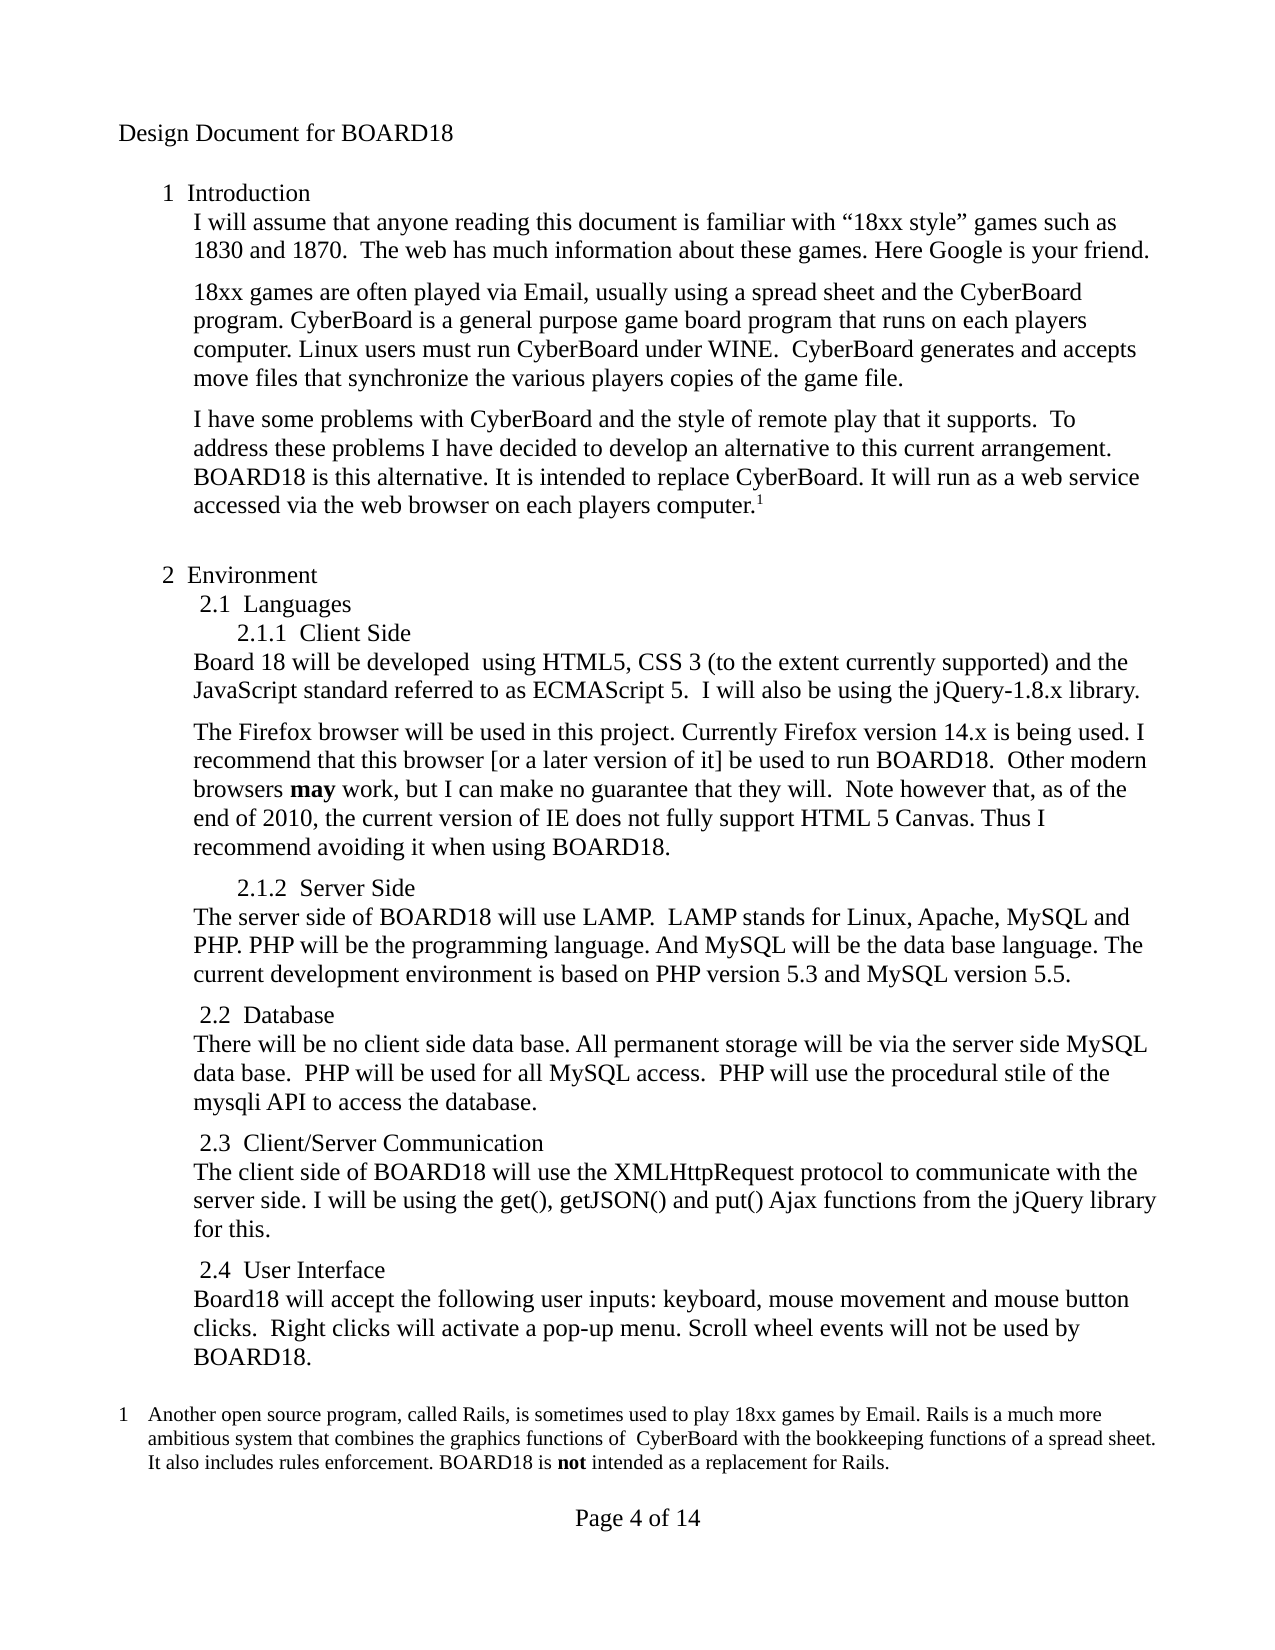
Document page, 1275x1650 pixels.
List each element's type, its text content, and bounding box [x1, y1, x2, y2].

list Client Side [231, 618, 1157, 647]
list Introduction [156, 178, 1157, 207]
list Database [193, 1001, 1157, 1029]
text 18xx games are often played via Email, usually using a spread sheet and the CyberBoard program. CyberBoard is a general purpose game board program that runs on each players computer. Linux users must run CyberBoard under WINE. CyberBoard generates and accepts move files that synchronize the various players copies of the game file. [193, 277, 1157, 392]
list User Interface [193, 1256, 1157, 1284]
list Client/Server Communication [193, 1128, 1157, 1157]
text Board18 will accept the following user inputs: keyboard, mouse movement and mouse button clicks. Right clicks will activate a pop-up menu. Scroll wheel events will not be used by BOARD18. [193, 1284, 1157, 1371]
text There will be no client side data base. All permanent storage will be via the server side MySQL data base. PHP will be used for all MySQL access. PHP will use the procedural stile of the mysqli API to access the database. [193, 1029, 1157, 1116]
text The server side of BOARD18 will use LAMP. LAMP stands for Linux, Apache, MySQL and PHP. PHP will be the programming language. And MySQL will be the data base language. The current development environment is based on PHP version 5.3 and MySQL version 5.5. [193, 902, 1157, 988]
list Languages [193, 589, 1157, 618]
list Server Side [231, 873, 1157, 902]
text Board 18 will be developed using HTML5, CSS 3 (to the extent currently supported) and the JavaScript standard referred to as ECMAScript 5. I will also be using the jQuery-1.8.x library. [193, 647, 1157, 704]
text The Firefox browser will be used in this project. Currently Firefox version 14.x is being used. I recommend that this browser [or a later version of it] be used to run BOARD18. Other modern browsers may work, but I can make no guarantee that they will. Note however that, as of the end of 2010, the current version of IE does not fully support HTML 5 Canvas. Thus I recommend avoiding it when using BOARD18. [193, 717, 1157, 861]
text I will assume that anyone reading this document is familiar with “18xx style” games such as 1830 and 1870. The web has much information about these games. Here Google is your friend. [193, 207, 1157, 264]
text I have some problems with CyberBoard and the style of remote play that it supports. To address these problems I have decided to develop an alternative to this current arrangement. BOARD18 is this alternative. It is intended to replace CyberBoard. It will run as a web service accessed via the web browser on each players computer. [193, 404, 1157, 519]
text Another open source program, called Rails, is sometimes used to play 18xx games by Email. Rails is a much more ambitious system that combines the graphics functions of CyberBoard with the bookkeeping functions of a spread sheet. It also includes rules enforcement. BOARD18 is not intended as a replacement for Rails. [118, 1401, 1157, 1474]
list Environment [156, 561, 1157, 589]
text The client side of BOARD18 will use the XMLHttpRequest protocol to communicate with the server side. I will be using the get(), getJSON() and put() Ajax functions from the jQuery library for this. [193, 1157, 1157, 1243]
